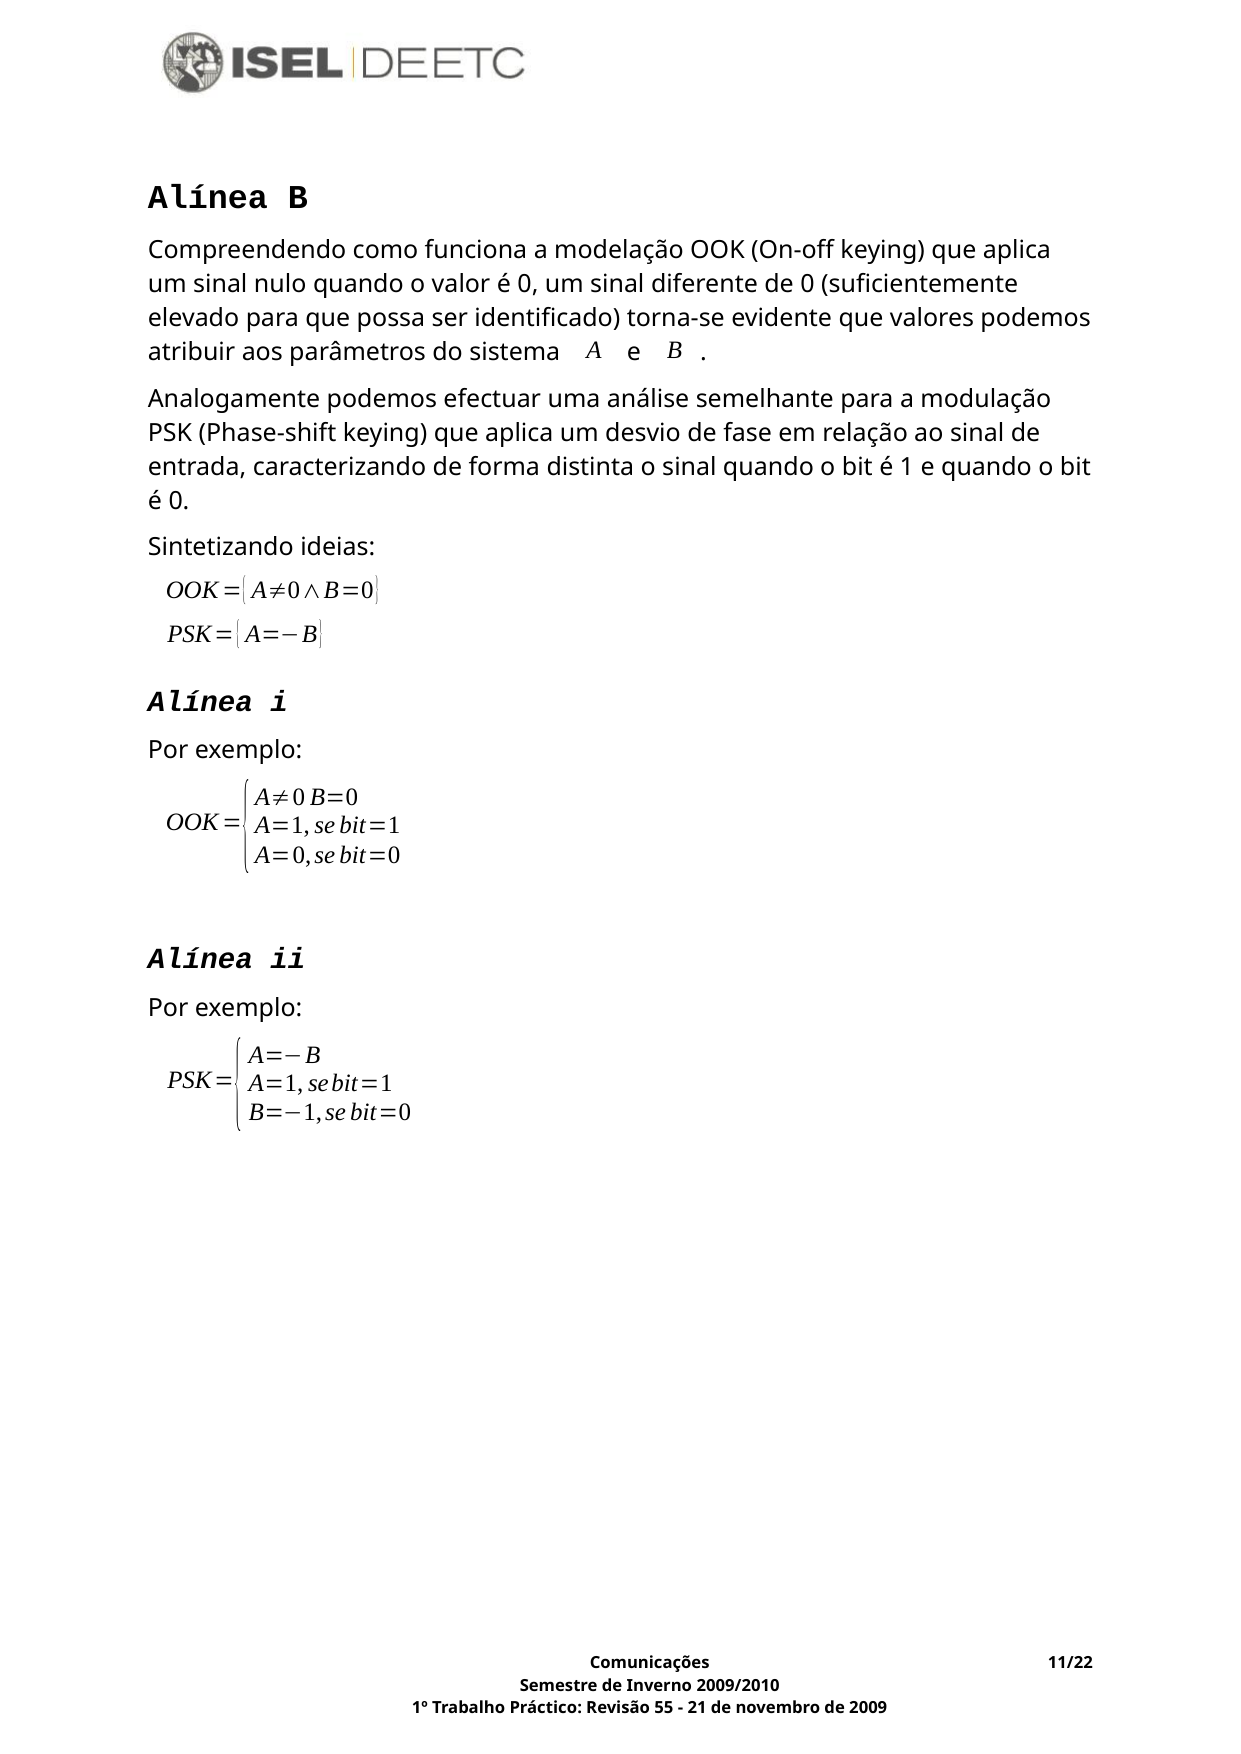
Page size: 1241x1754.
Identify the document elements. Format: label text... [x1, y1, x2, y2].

subtitle Alínea B [148, 181, 1093, 219]
text Compreendendo como funciona a modelação OOK (On-off keying) que aplica um sinal nulo quando o valor é 0, um sinal diferente de 0 (suficientemente elevado para que possa ser identificado) torna-se evidente que valores podemos atribuir aos parâmetros do sistema e . [148, 232, 1093, 368]
picture [153, 17, 555, 118]
text Analogamente podemos efectuar uma análise semelhante para a modulação PSK (Phase-shift keying) que aplica um desvio de fase em relação ao sinal de entrada, caracterizando de forma distinta o sinal quando o bit é 1 e quando o bit é 0. [148, 380, 1093, 517]
subtitle Alínea ii [148, 944, 1093, 977]
subtitle Alínea i [148, 687, 1093, 720]
text Por exemplo: [148, 990, 1093, 1024]
text Por exemplo: [148, 732, 1093, 766]
text Sintetizando ideias: [148, 529, 1093, 563]
